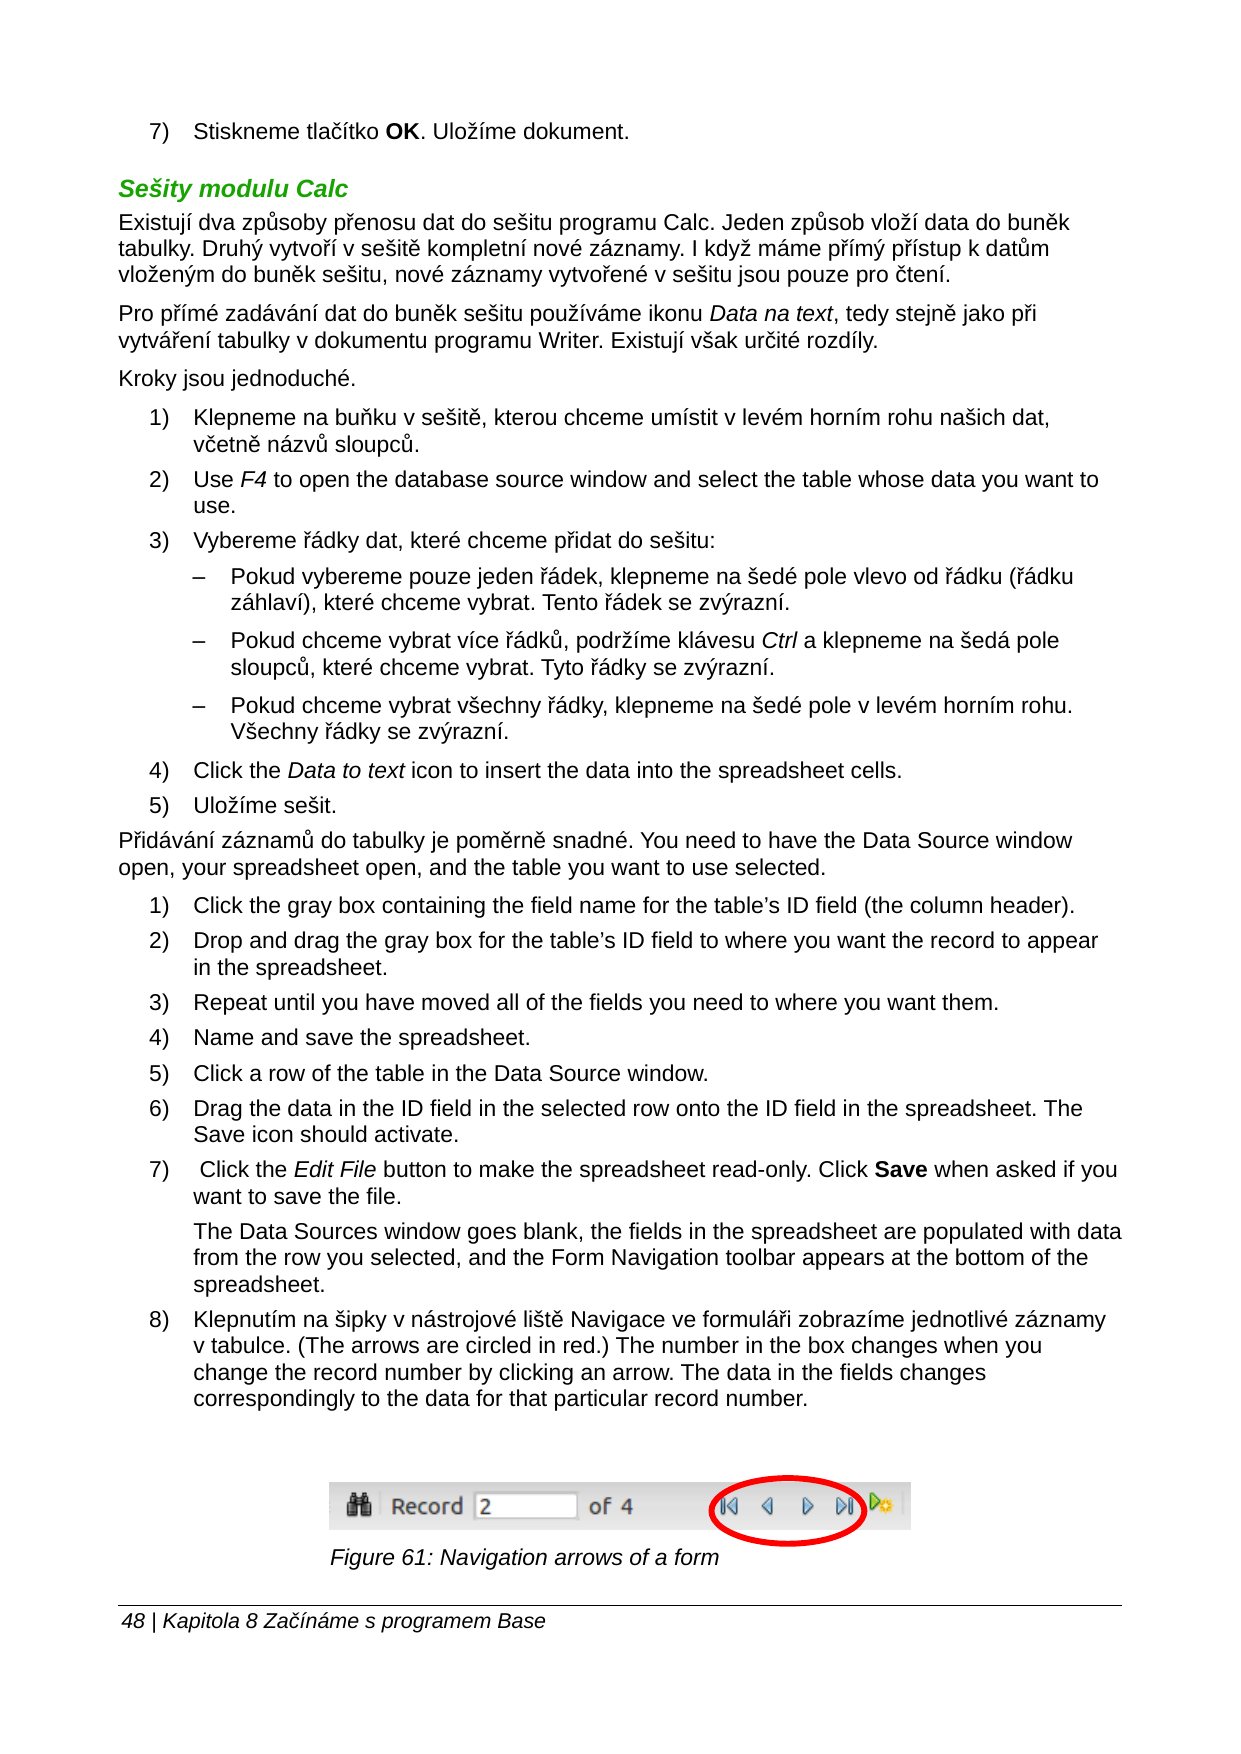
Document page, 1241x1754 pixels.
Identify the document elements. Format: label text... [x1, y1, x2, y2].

list Name and save the spreadsheet. [169, 1024, 1122, 1051]
subtitle Sešity modulu Calc [118, 174, 1122, 203]
list Uložíme sešit. [169, 792, 1122, 818]
list Click the gray box containing the field name for the table’s ID field (the column header). [169, 892, 1122, 919]
picture [838, 1482, 911, 1530]
picture [715, 1482, 861, 1530]
list Pokud chceme vybrat všechny řádky, klepneme na šedé pole v levém horním rohu. Všechny řádky se zvýrazní. [192, 692, 1122, 745]
list Repeat until you have moved all of the fields you need to where you want them. [169, 989, 1122, 1015]
list Přidávání záznamů do tabulky je poměrně snadné. You need to have the Data Source window open, your spreadsheet open, and the table you want to use selected. [118, 827, 1122, 880]
picture [329, 1482, 737, 1530]
text Figure 61: Navigation arrows of a form [330, 1544, 910, 1570]
list Vybereme řádky dat, které chceme přidat do sešitu: [169, 527, 1122, 554]
text Pro přímé zadávání dat do buněk sešitu používáme ikonu Data na text, tedy stejně jako při vytváření tabulky v dokumentu programu Writer. Existují však určité rozdíly. [118, 300, 1122, 353]
list Stiskneme tlačítko OK. Uložíme dokument. [169, 118, 1122, 144]
list The Data Sources window goes blank, the fields in the spreadsheet are populated with data from the row you selected, and the Form Navigation toolbar appears at the bottom of the spreadsheet. [169, 1218, 1122, 1297]
list Click the Edit File button to make the spreadsheet read-only. Click Save when asked if you want to save the file. [169, 1156, 1122, 1209]
text Existují dva způsoby přenosu dat do sešitu programu Calc. Jeden způsob vloží data do buněk tabulky. Druhý vytvoří v sešitě kompletní nové záznamy. I když máme přímý přístup k datům vloženým do buněk sešitu, nové záznamy vytvořené v sešitu jsou pouze pro čtení. [118, 209, 1122, 288]
list Drop and drag the gray box for the table’s ID field to where you want the record to appear in the spreadsheet. [169, 927, 1122, 980]
list Click the Data to text icon to insert the data into the spreadsheet cells. [169, 757, 1122, 783]
list Pokud chceme vybrat více řádků, podržíme klávesu Ctrl a klepneme na šedá pole sloupců, které chceme vybrat. Tyto řádky se zvýrazní. [192, 627, 1122, 680]
list Use F4 to open the database source window and select the table whose data you want to use. [169, 466, 1122, 518]
list Drag the data in the ID field in the selected row onto the ID field in the spreadsheet. The Save icon should activate. [169, 1095, 1122, 1147]
list Pokud vybereme pouze jeden řádek, klepneme na šedé pole vlevo od řádku (řádku záhlaví), které chceme vybrat. Tento řádek se zvýrazní. [192, 563, 1122, 615]
list Kroky jsou jednoduché. [118, 365, 1122, 392]
list Click a row of the table in the Data Source window. [169, 1059, 1122, 1086]
list Klepneme na buňku v sešitě, kterou chceme umístit v levém horním rohu našich dat, včetně názvů sloupců. [169, 404, 1122, 457]
list Klepnutím na šipky v nástrojové liště Navigace ve formuláři zobrazíme jednotlivé záznamy v tabulce. (The arrows are circled in red.) The number in the box changes when you change the record number by clicking an arrow. The data in the fields changes correspondingly to the data for that particular record number. [169, 1306, 1122, 1411]
